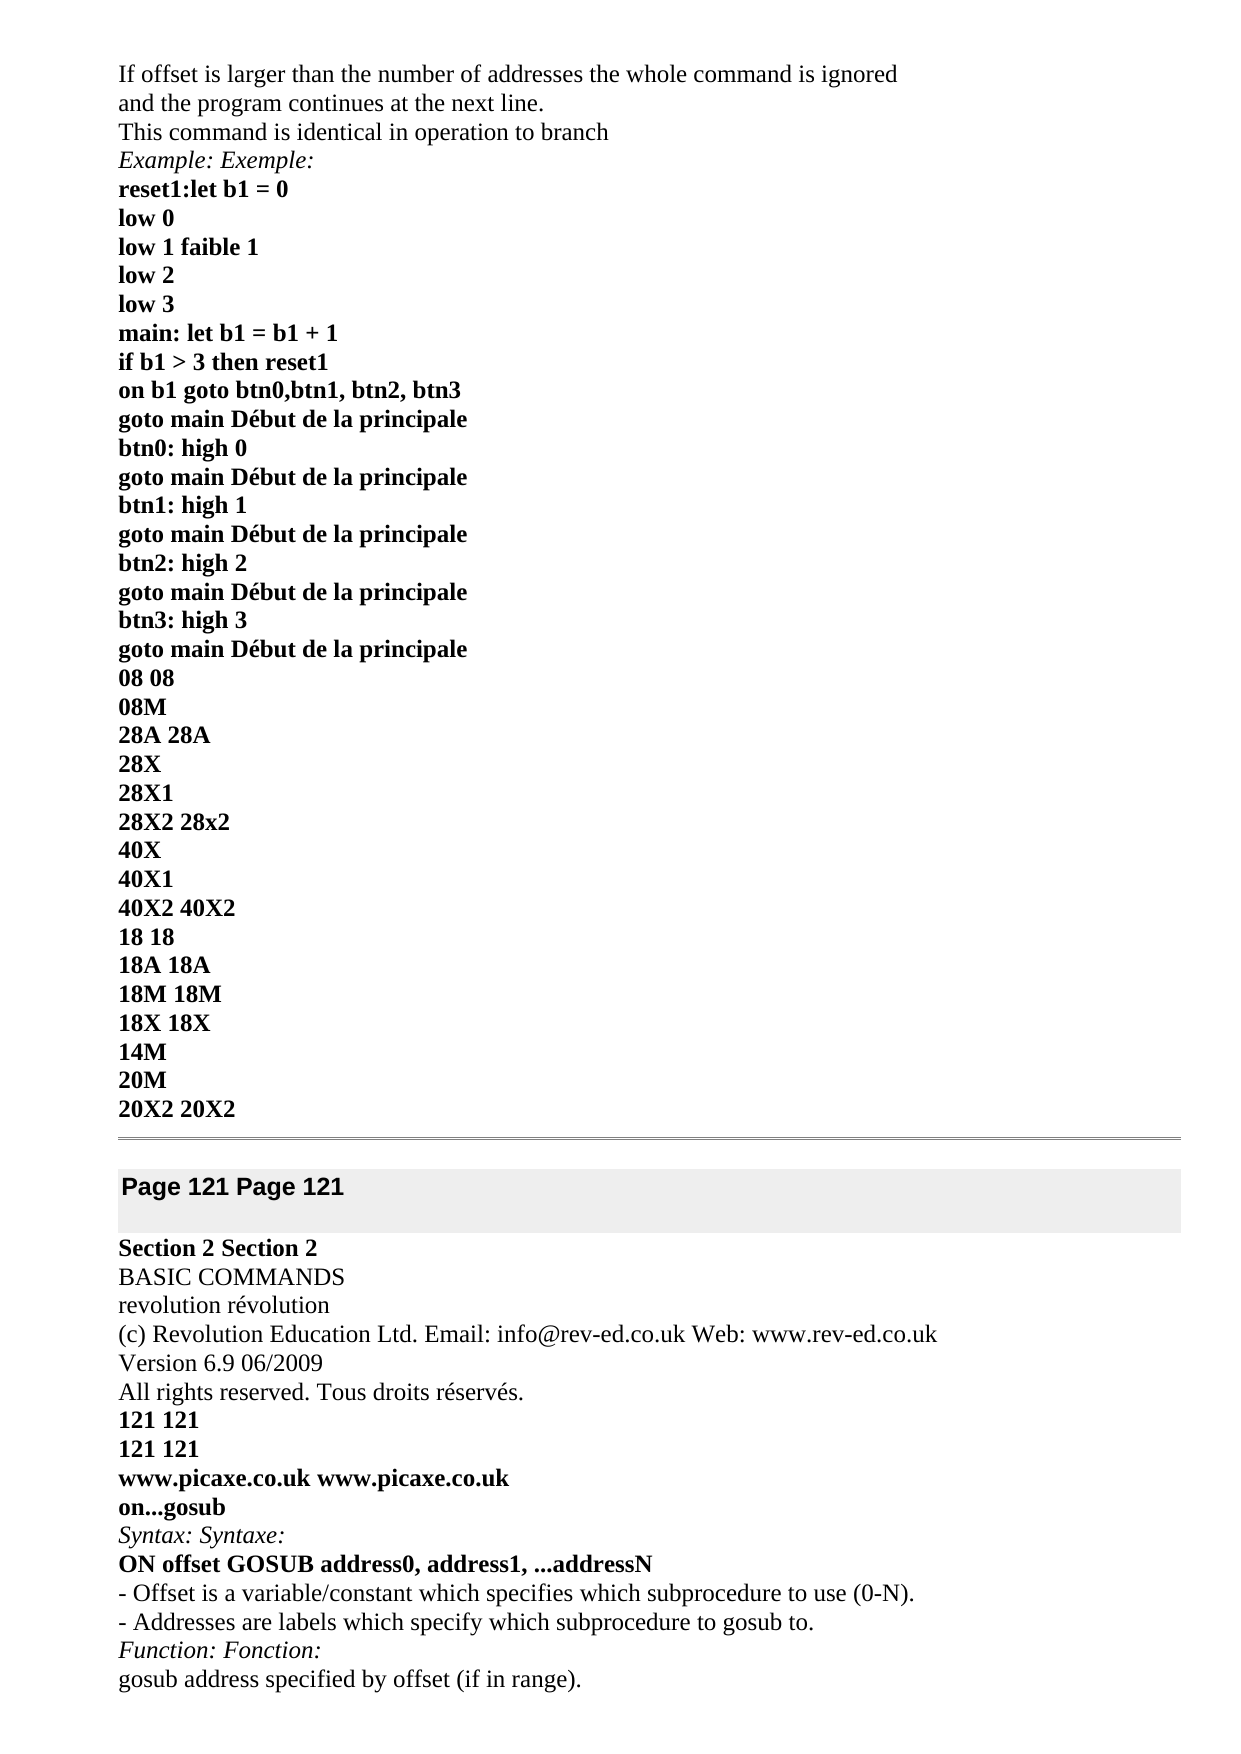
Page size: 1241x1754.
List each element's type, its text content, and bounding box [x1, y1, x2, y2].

text goto main Début de la principale [118, 519, 1181, 548]
text 18X 18X [118, 1008, 1181, 1037]
text gosub address specified by offset (if in range). [118, 1664, 1181, 1693]
text 40X2 40X2 [118, 893, 1181, 922]
text www.picaxe.co.uk www.picaxe.co.uk [118, 1463, 1181, 1492]
text - Offset is a variable/constant which specifies which subprocedure to use (0-N). [118, 1578, 1181, 1607]
text on b1 goto btn0,btn1, btn2, btn3 [118, 375, 1181, 404]
text low 2 [118, 260, 1181, 289]
table_header Page 121 Page 121 [118, 1169, 1181, 1233]
text 121 121 [118, 1434, 1181, 1463]
text 28X1 [118, 778, 1181, 807]
text main: let b1 = b1 + 1 [118, 318, 1181, 347]
text reset1:let b1 = 0 [118, 174, 1181, 203]
text low 0 [118, 203, 1181, 232]
text Syntax: Syntaxe: [118, 1521, 1181, 1549]
text 18M 18M [118, 979, 1181, 1008]
text goto main Début de la principale [118, 462, 1181, 490]
text btn2: high 2 [118, 548, 1181, 577]
text If offset is larger than the number of addresses the whole command is ignored [118, 59, 1181, 88]
text low 1 faible 1 [118, 232, 1181, 260]
text goto main Début de la principale [118, 404, 1181, 433]
text on...gosub [118, 1492, 1181, 1521]
text BASIC COMMANDS [118, 1262, 1181, 1291]
text if b1 > 3 then reset1 [118, 347, 1181, 375]
text and the program continues at the next line. [118, 88, 1181, 117]
text btn3: high 3 [118, 605, 1181, 634]
text 08M [118, 692, 1181, 720]
text 40X1 [118, 864, 1181, 893]
text Function: Fonction: [118, 1636, 1181, 1664]
text 28X [118, 749, 1181, 778]
text low 3 [118, 289, 1181, 318]
text Example: Exemple: [118, 145, 1181, 174]
text revolution révolution [118, 1291, 1181, 1319]
text 28X2 28x2 [118, 807, 1181, 835]
text 40X [118, 835, 1181, 864]
text btn1: high 1 [118, 490, 1181, 519]
text 20M [118, 1065, 1181, 1094]
text goto main Début de la principale [118, 577, 1181, 605]
text 18A 18A [118, 950, 1181, 979]
text (c) Revolution Education Ltd. Email: info@rev-ed.co.uk Web: www.rev-ed.co.uk [118, 1319, 1181, 1348]
text 20X2 20X2 [118, 1094, 1181, 1123]
text btn0: high 0 [118, 433, 1181, 462]
text 121 121 [118, 1406, 1181, 1434]
text All rights reserved. Tous droits réservés. [118, 1377, 1181, 1406]
text 08 08 [118, 663, 1181, 692]
text 14M [118, 1037, 1181, 1065]
text Version 6.9 06/2009 [118, 1348, 1181, 1377]
text 28A 28A [118, 720, 1181, 749]
text This command is identical in operation to branch [118, 117, 1181, 145]
text - Addresses are labels which specify which subprocedure to gosub to. [118, 1607, 1181, 1636]
text goto main Début de la principale [118, 634, 1181, 663]
text 18 18 [118, 922, 1181, 950]
text Section 2 Section 2 [118, 1233, 1181, 1262]
text ON offset GOSUB address0, address1, ...addressN [118, 1549, 1181, 1578]
